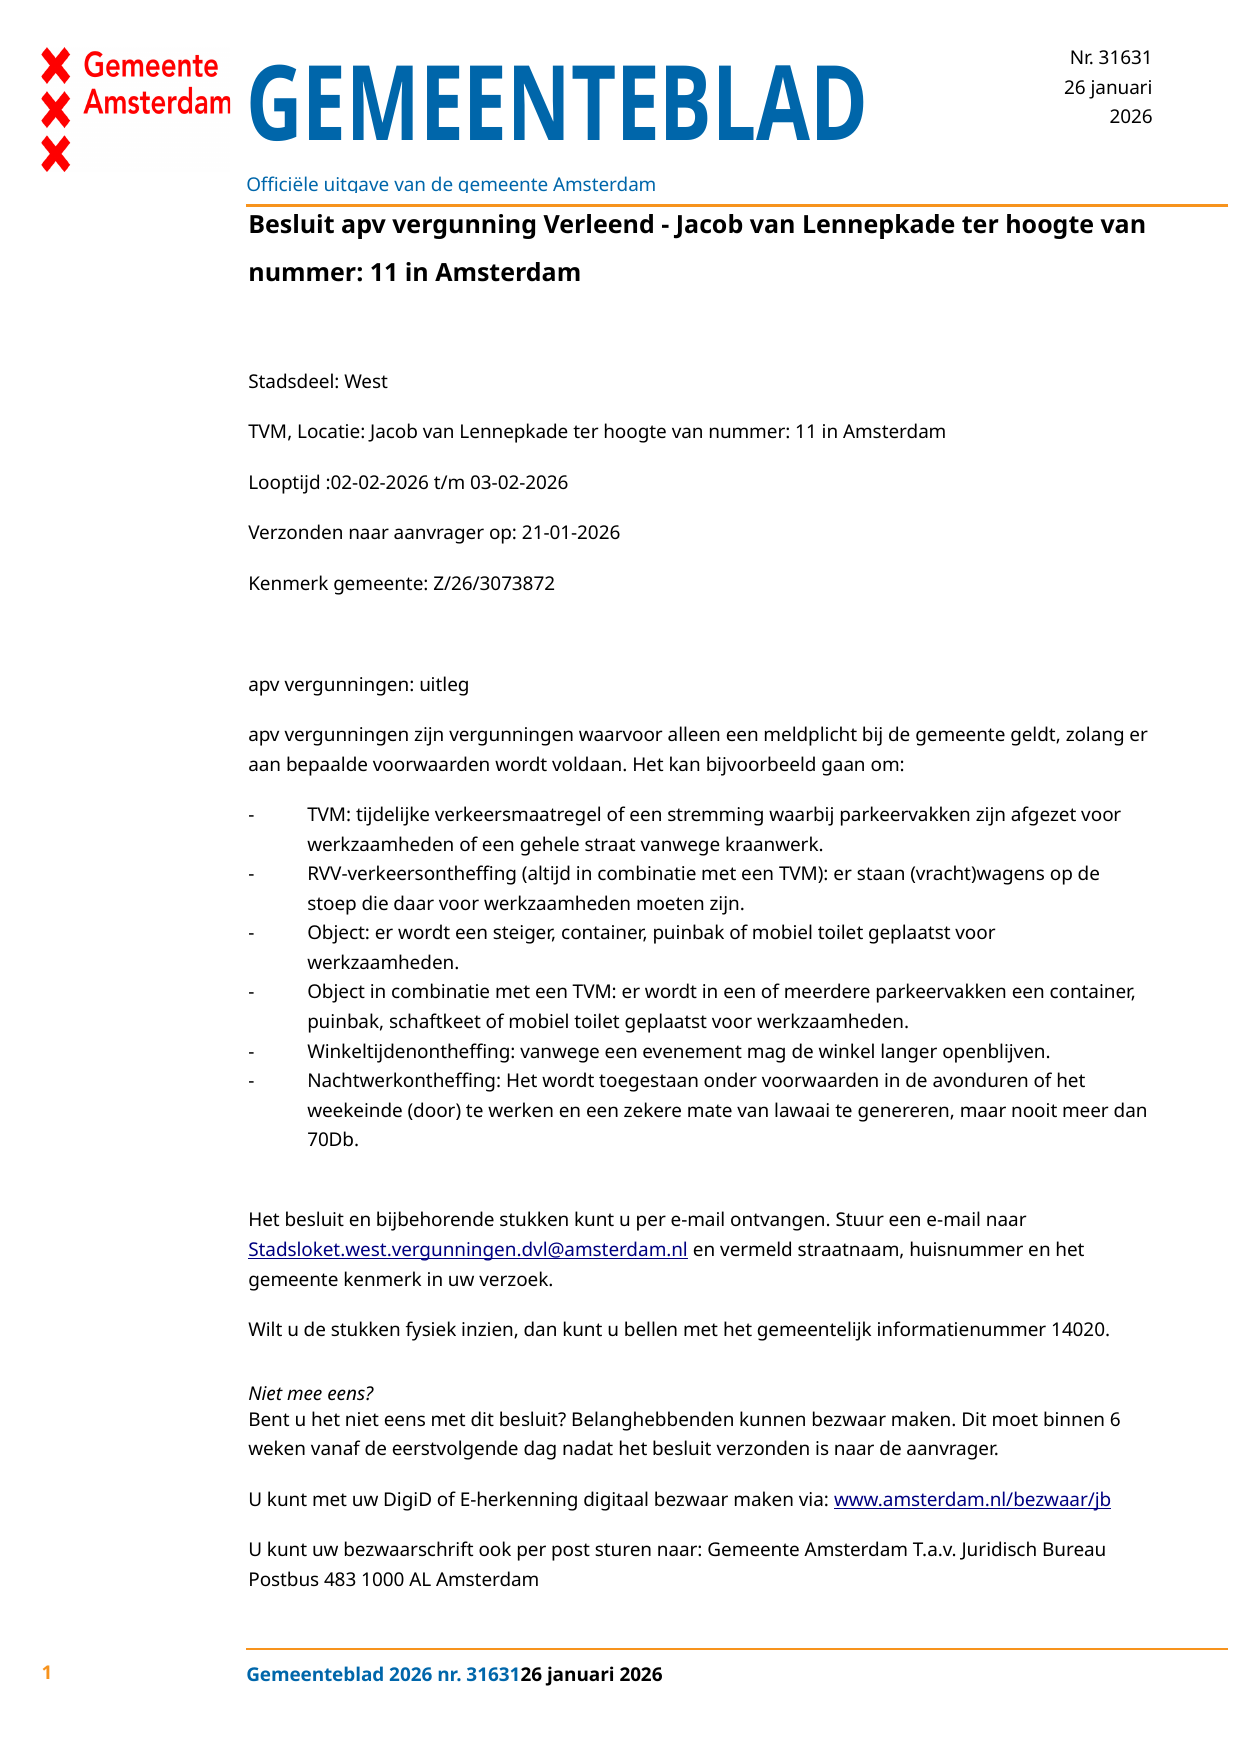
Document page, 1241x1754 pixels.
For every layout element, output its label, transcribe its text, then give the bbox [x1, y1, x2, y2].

text U kunt met uw DigiD of E-herkenning digitaal bezwaar maken via: www.amsterdam.nl/bezwaar/jb [248, 1486, 1152, 1512]
text Besluit apv vergunning Verleend - Jacob van Lennepkade ter hoogte van nummer: 11 in Amsterdam [248, 207, 1152, 288]
text apv vergunningen: uitleg [248, 671, 1152, 697]
text Het besluit en bijbehorende stukken kunt u per e-mail ontvangen. Stuur een e-mail naar Stadsloket.west.vergunningen.dvl@amsterdam.nl en vermeld straatnaam, huisnummer en het gemeente kenmerk in uw verzoek. [248, 1207, 1152, 1292]
list TVM: tijdelijke verkeersmaatregel of een stremming waarbij parkeervakken zijn afgezet voor werkzaamheden of een gehele straat vanwege kraanwerk. [248, 801, 1152, 857]
list RVV-verkeersontheffing (altijd in combinatie met een TVM): er staan (vracht)wagens op de stoep die daar voor werkzaamheden moeten zijn. [248, 860, 1152, 916]
list Winkeltijdenontheffing: vanwege een evenement mag de winkel langer openblijven. [248, 1038, 1152, 1064]
text Wilt u de stukken fysiek inzien, dan kunt u bellen met het gemeentelijk informatienummer 14020. [248, 1316, 1152, 1342]
text U kunt uw bezwaarschrift ook per post sturen naar: Gemeente Amsterdam T.a.v. Juridisch Bureau Postbus 483 1000 AL Amsterdam [248, 1536, 1152, 1592]
text Kenmerk gemeente: Z/26/3073872 [248, 570, 1152, 596]
text Verzonden naar aanvrager op: 21-01-2026 [248, 519, 1152, 545]
text TVM, Locatie: Jacob van Lennepkade ter hoogte van nummer: 11 in Amsterdam [248, 419, 1152, 444]
text Niet mee eens? [248, 1380, 1152, 1406]
picture [41, 47, 231, 172]
text Bent u het niet eens met dit besluit? Belanghebbenden kunnen bezwaar maken. Dit moet binnen 6 weken vanaf de eerstvolgende dag nadat het besluit verzonden is naar de aanvrager. [248, 1406, 1152, 1461]
text Looptijd :02-02-2026 t/m 03-02-2026 [248, 469, 1152, 495]
list Object in combinatie met een TVM: er wordt in een of meerdere parkeervakken een container, puinbak, schaftkeet of mobiel toilet geplaatst voor werkzaamheden. [248, 979, 1152, 1034]
text Stadsdeel: West [248, 368, 1152, 394]
list Nachtwerkontheffing: Het wordt toegestaan onder voorwaarden in de avonduren of het weekeinde (door) te werken en een zekere mate van lawaai te genereren, maar nooit meer dan 70Db. [248, 1067, 1152, 1152]
list Object: er wordt een steiger, container, puinbak of mobiel toilet geplaatst voor werkzaamheden. [248, 919, 1152, 975]
text apv vergunningen zijn vergunningen waarvoor alleen een meldplicht bij de gemeente geldt, zolang er aan bepaalde voorwaarden wordt voldaan. Het kan bijvoorbeeld gaan om: [248, 721, 1152, 777]
